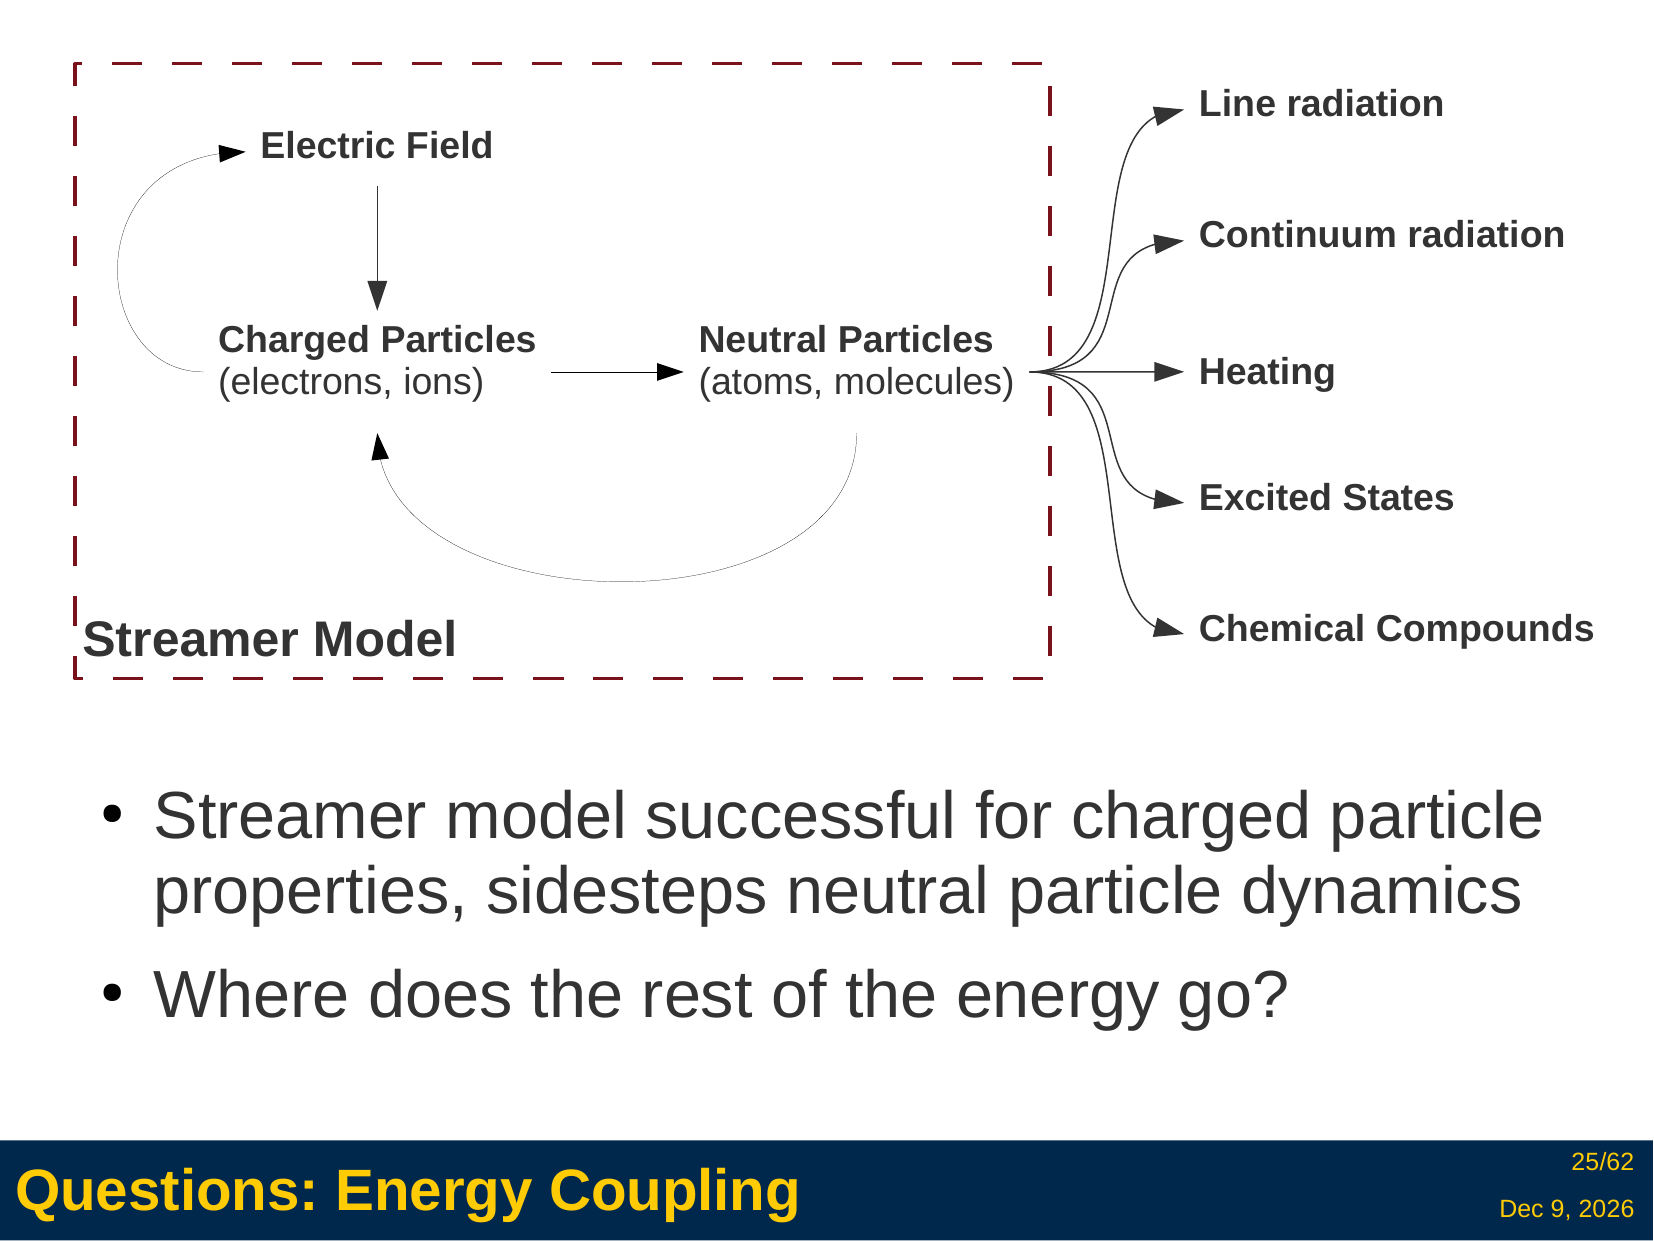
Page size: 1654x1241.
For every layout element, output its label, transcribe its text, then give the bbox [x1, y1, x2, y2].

text_box Neutral Particles (atoms, molecules) [683, 310, 1030, 434]
title Questions: Energy Coupling [14, 1140, 1380, 1241]
text_box Continuum radiation [1184, 206, 1582, 275]
text_box Heating [1184, 343, 1352, 401]
text_box Line radiation [1184, 75, 1461, 144]
text_box Chemical Compounds [1184, 599, 1610, 669]
list Streamer model successful for charged particle properties, sidesteps neutral particle dynamics Where does the rest of the energy go? [82, 720, 1571, 1090]
text_box Streamer Model [67, 603, 586, 691]
text_box Charged Particles (electrons, ions) [203, 310, 552, 434]
text_box Excited States [1184, 468, 1470, 538]
text_box Electric Field [245, 117, 509, 187]
